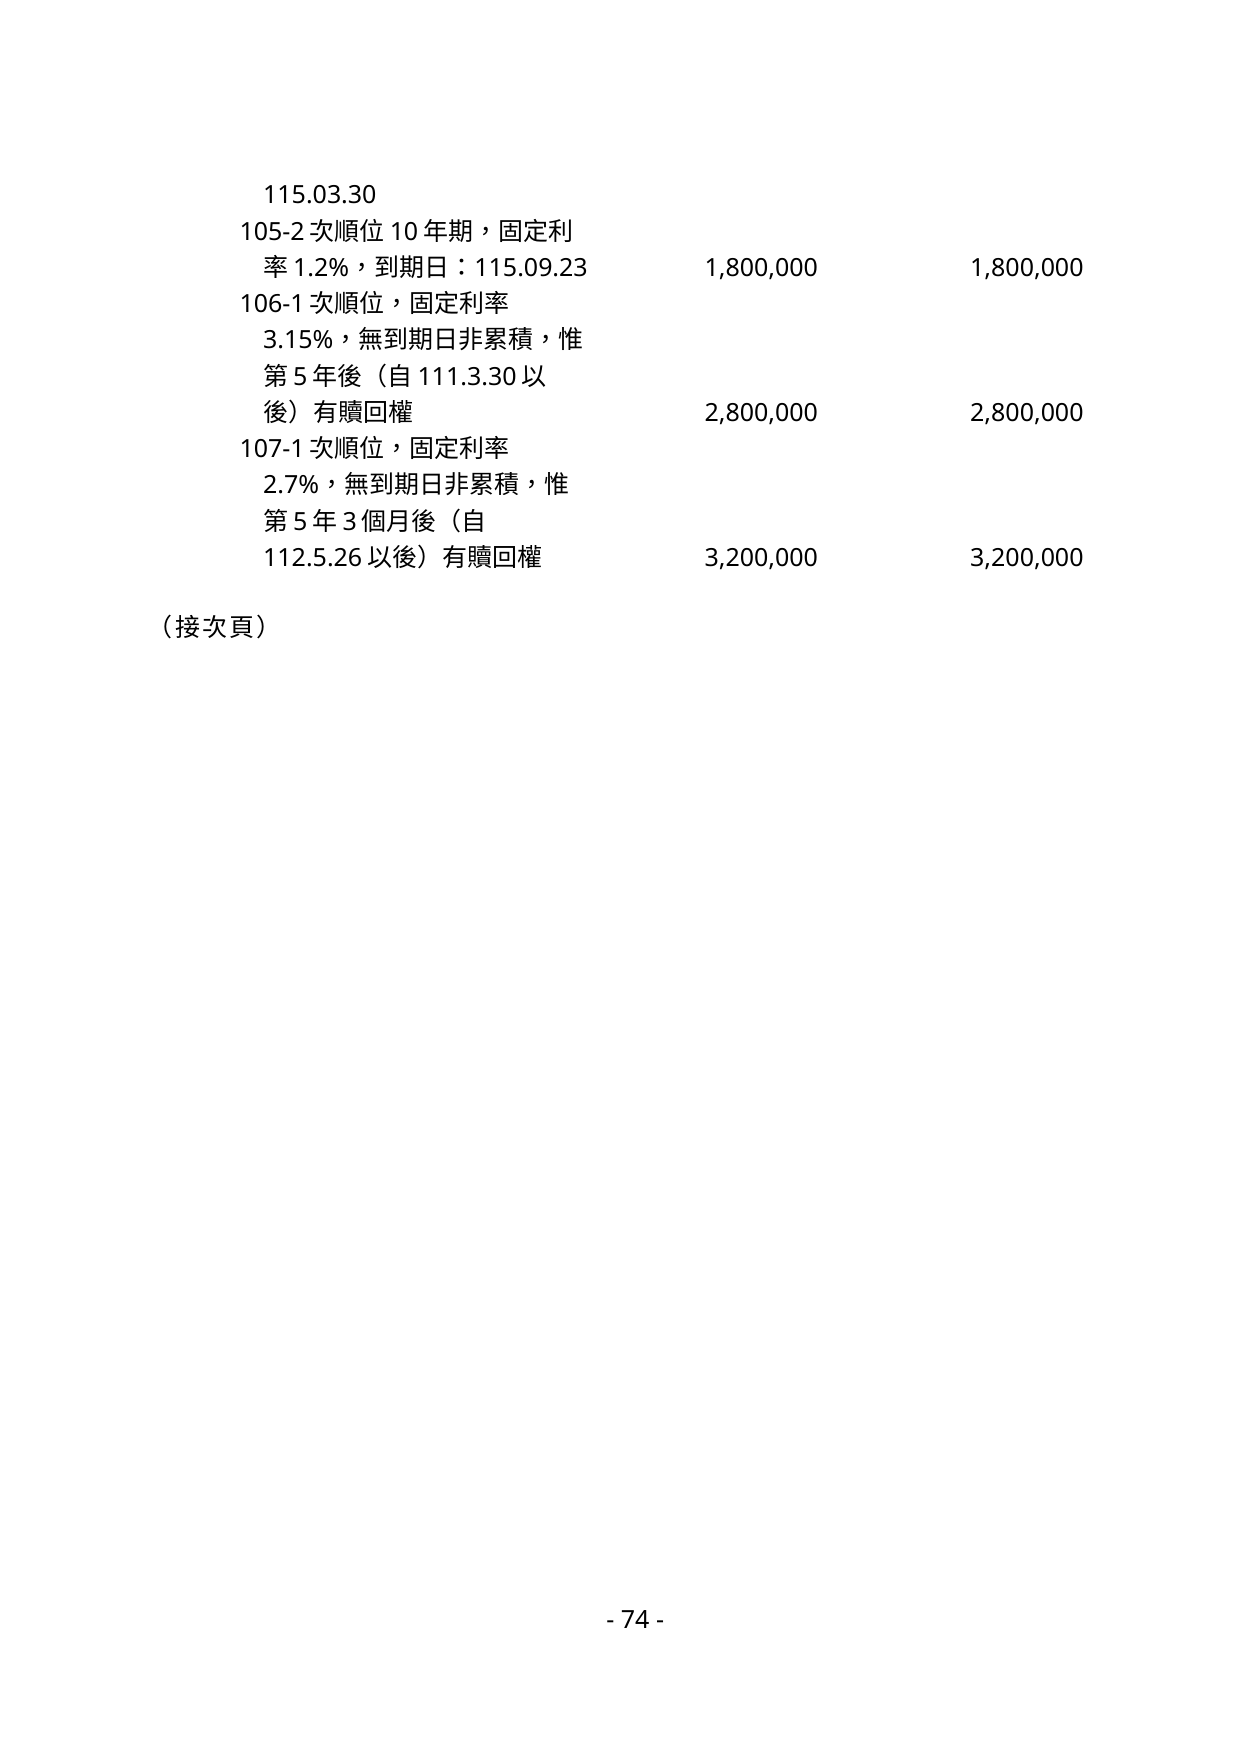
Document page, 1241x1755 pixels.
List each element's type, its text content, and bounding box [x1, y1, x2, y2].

table_cell 105-2次順位10年期，固定利率1.2%，到期日：115.09.23 [236, 211, 591, 284]
table_cell 2,800,000 [650, 284, 856, 429]
table_cell [591, 284, 649, 429]
table_cell 1,800,000 [915, 211, 1122, 284]
table_cell [856, 177, 915, 211]
table_cell [591, 429, 649, 574]
table_cell 115.03.30 [236, 177, 591, 211]
table_cell 106-1次順位，固定利率3.15%，無到期日非累積，惟第5年後（自111.3.30以後）有贖回權 [236, 284, 591, 429]
table_cell [591, 211, 649, 284]
table_cell [856, 284, 915, 429]
table_cell 1,800,000 [650, 211, 856, 284]
table_cell [915, 177, 1122, 211]
table_cell [856, 211, 915, 284]
text （接次頁） [148, 608, 1122, 644]
table_cell [591, 177, 649, 211]
table_cell 107-1次順位，固定利率2.7%，無到期日非累積，惟第5年3個月後（自112.5.26以後）有贖回權 [236, 429, 591, 574]
table_cell [650, 177, 856, 211]
table_cell 3,200,000 [650, 429, 856, 574]
table_cell [856, 429, 915, 574]
table_cell 3,200,000 [915, 429, 1122, 574]
table_cell 2,800,000 [915, 284, 1122, 429]
